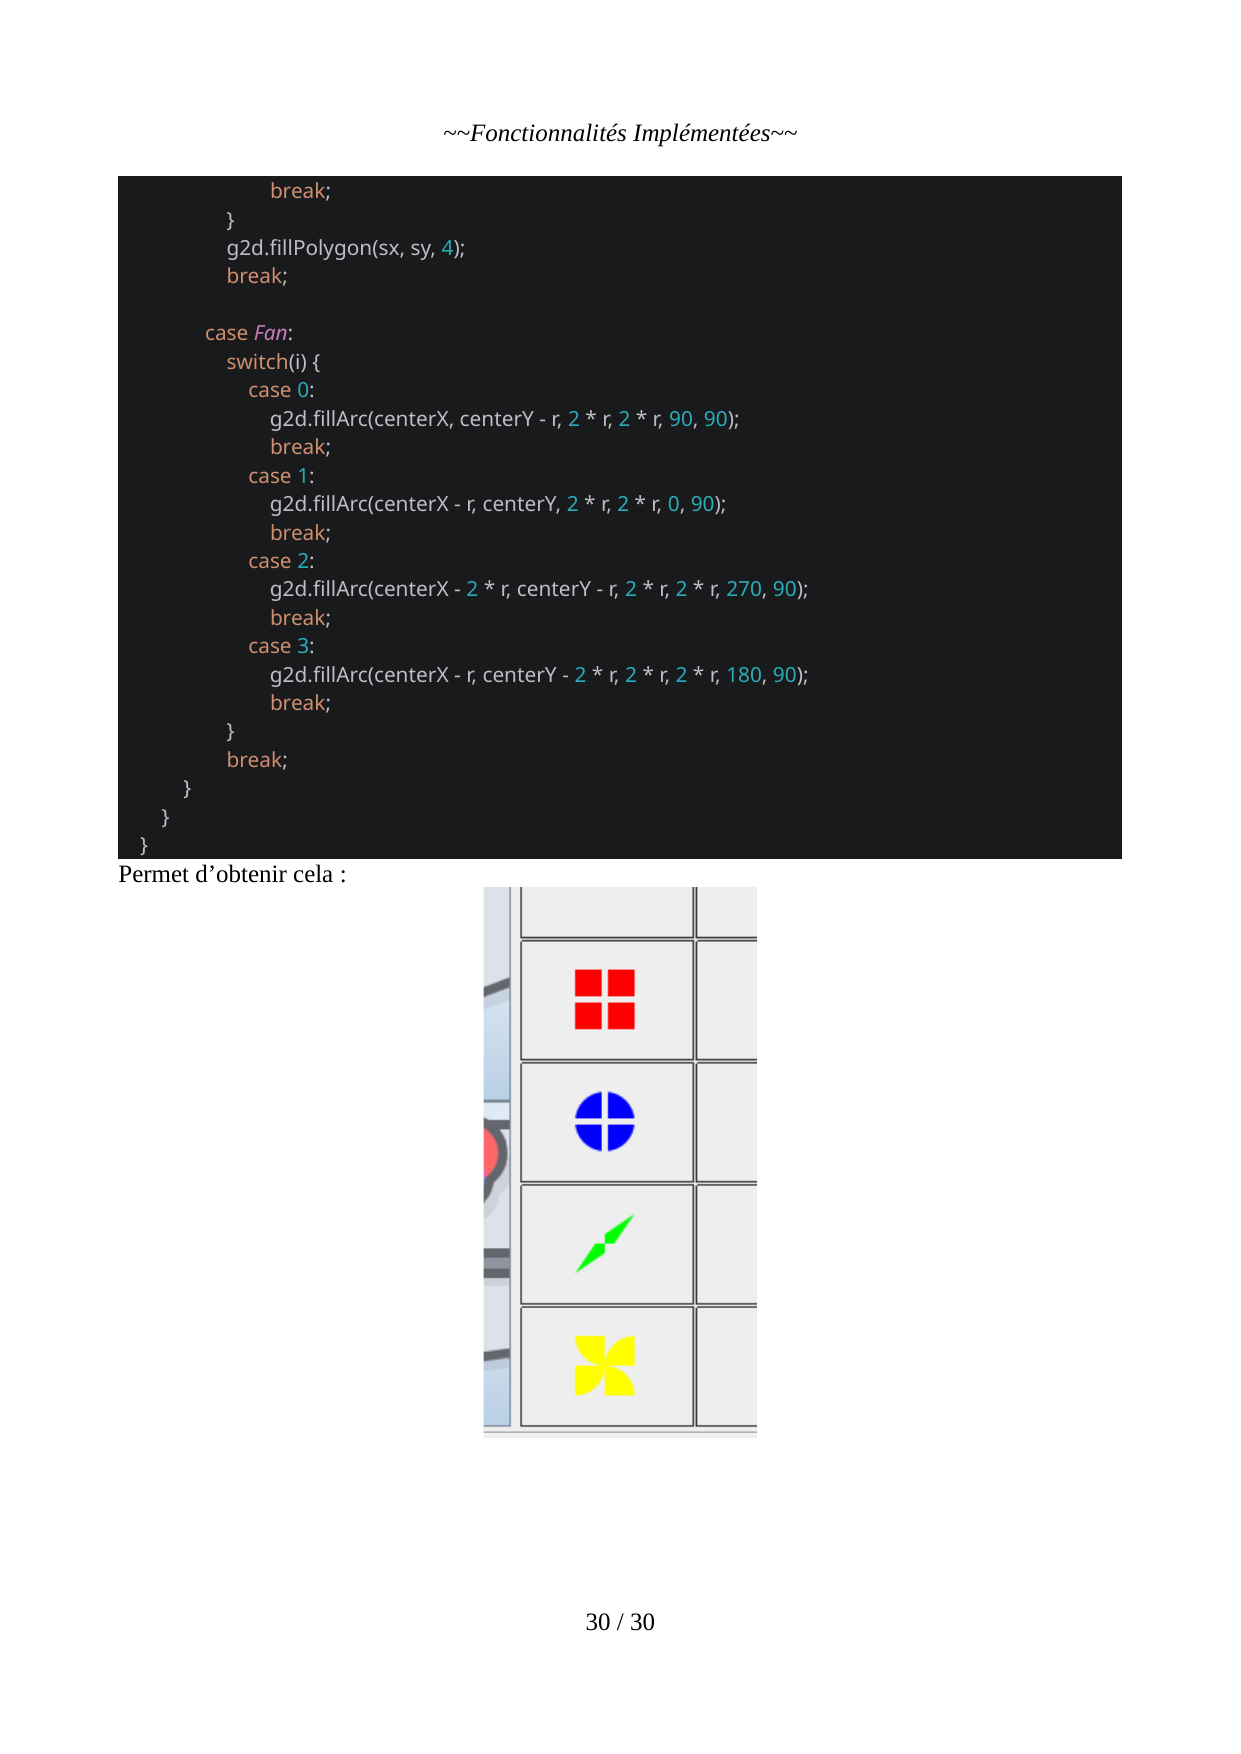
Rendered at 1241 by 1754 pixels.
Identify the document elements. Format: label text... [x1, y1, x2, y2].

text break; } g2d.fillPolygon(sx, sy, 4); break; case Fan: switch(i) { case 0: g2d.fillArc(centerX, centerY - r, 2 * r, 2 * r, 90, 90); break; case 1: g2d.fillArc(centerX - r, centerY, 2 * r, 2 * r, 0, 90); break; case 2: g2d.fillArc(centerX - 2 * r, centerY - r, 2 * r, 2 * r, 270, 90); break; case 3: g2d.fillArc(centerX - r, centerY - 2 * r, 2 * r, 2 * r, 180, 90); break; } break; } } } [118, 176, 1122, 859]
picture [483, 887, 757, 1438]
text Permet d’obtenir cela : [118, 859, 1122, 888]
